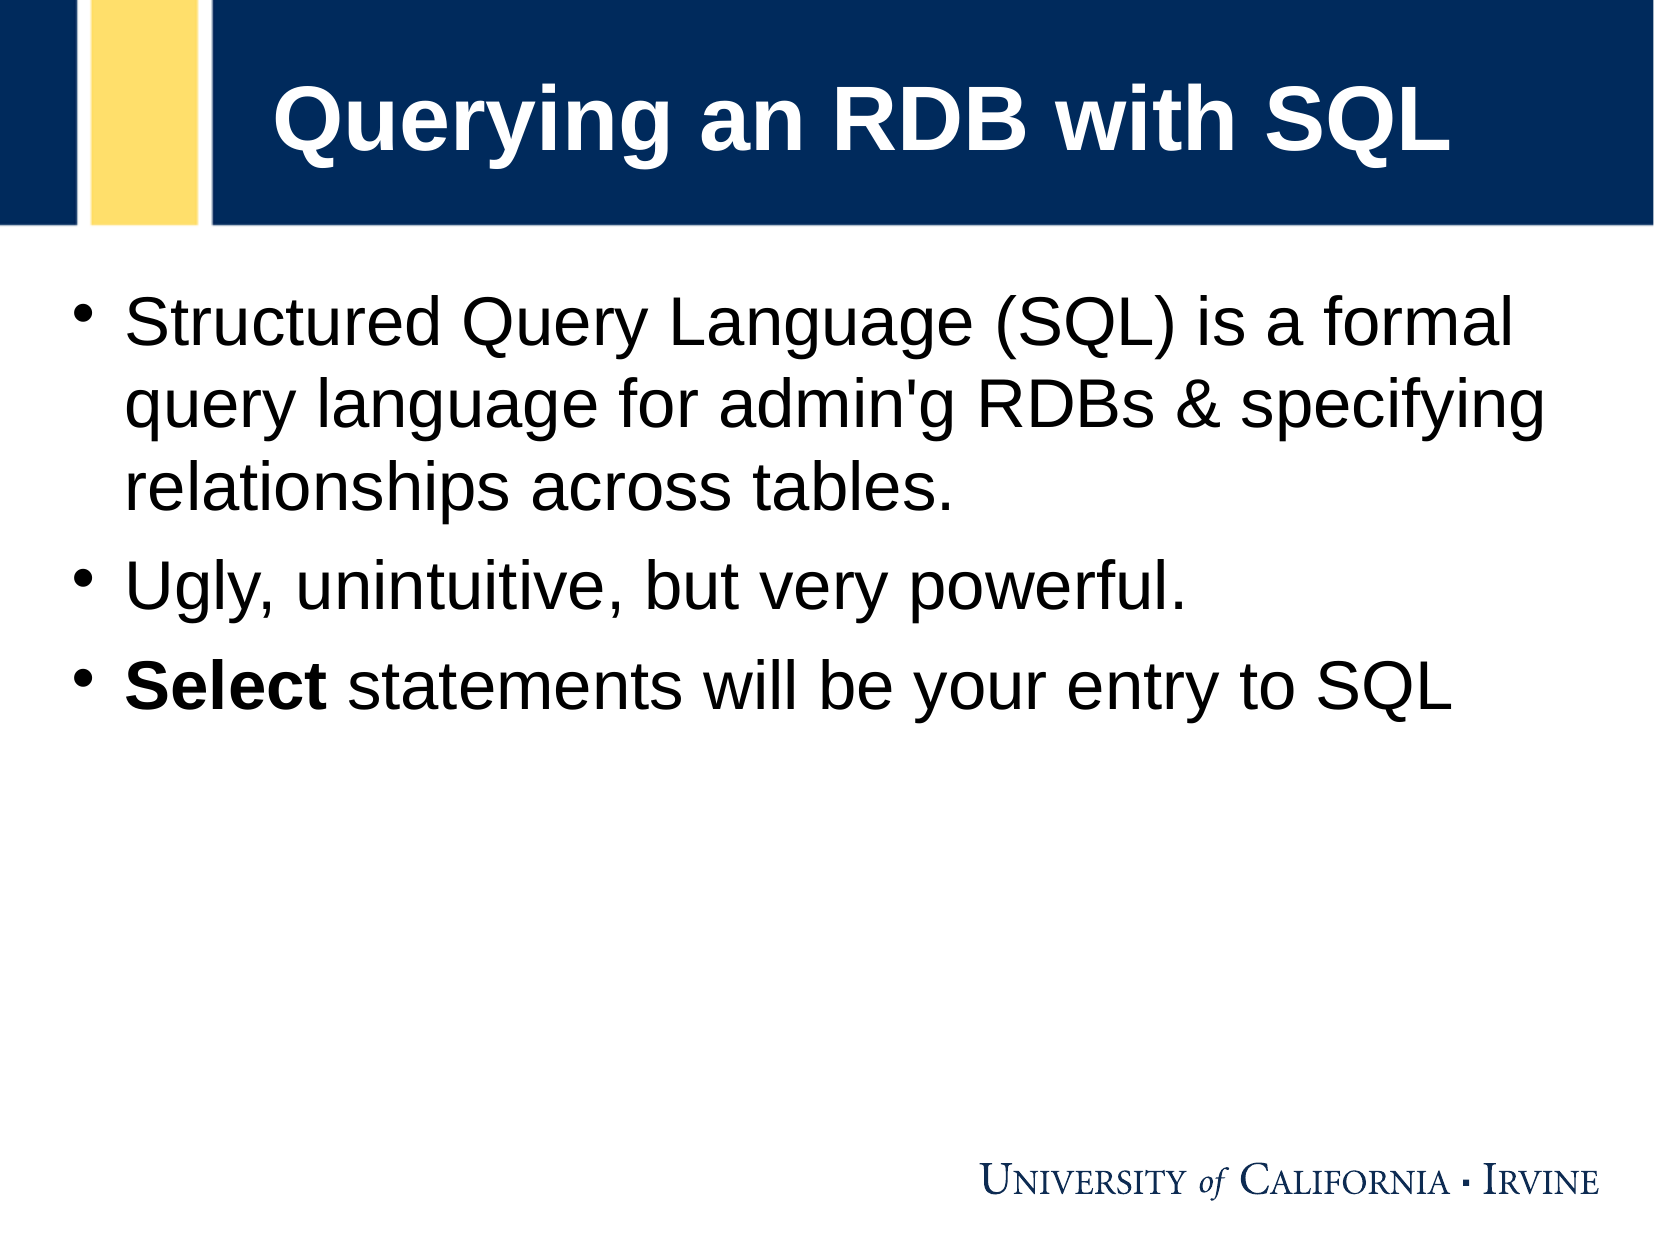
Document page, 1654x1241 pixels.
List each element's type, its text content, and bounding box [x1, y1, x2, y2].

picture [0, 0, 1654, 1241]
title Querying an RDB with SQL [257, 0, 1654, 228]
subtitle Structured Query Language (SQL) is a formal query language for admin'g RDBs & specifying relationships across tables. Ugly, unintuitive, but very powerful. Select statements will be your entry to SQL [39, 268, 1615, 1130]
